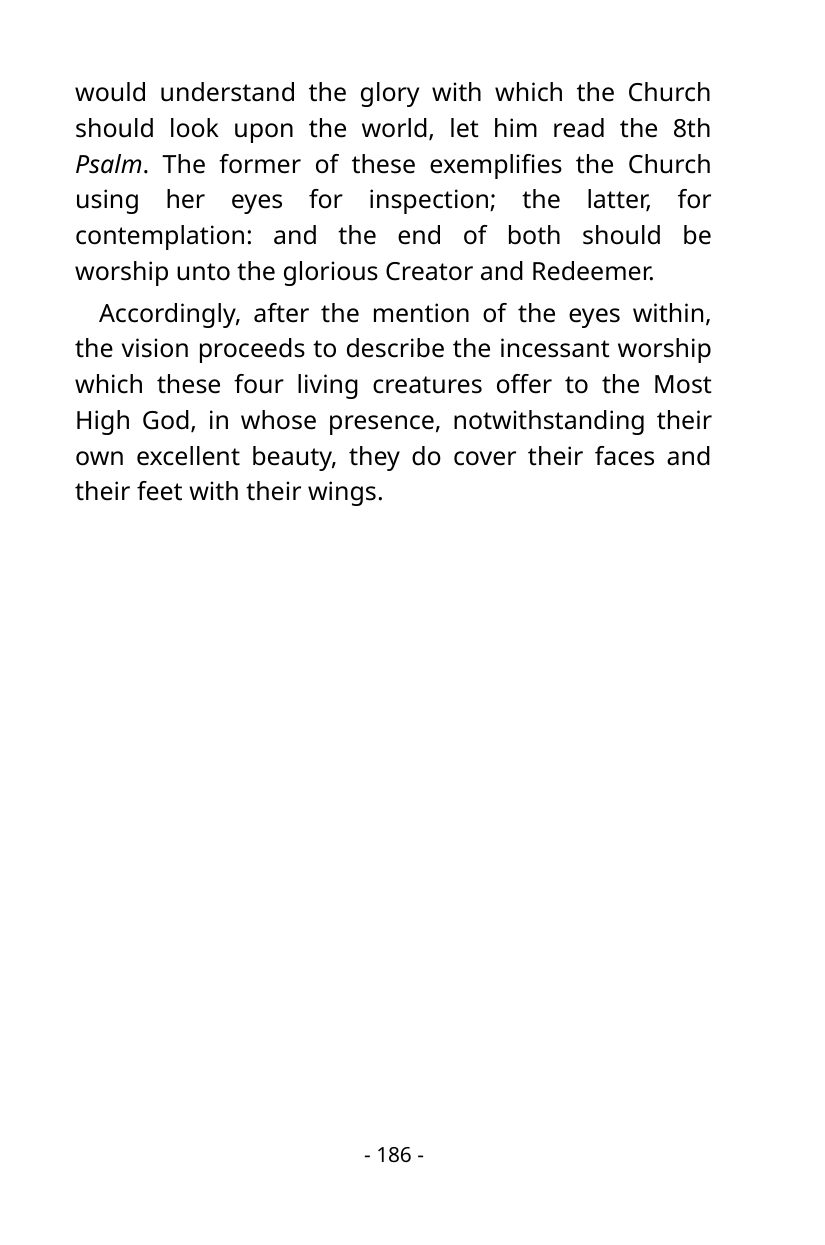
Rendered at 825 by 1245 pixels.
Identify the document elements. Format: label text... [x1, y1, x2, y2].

text Accordingly, after the mention of the eyes within, the vision proceeds to describe the incessant worship which these four living creatures offer to the Most High God, in whose presence, notwithstanding their own excellent beauty, they do cover their faces and their feet with their wings. [75, 295, 712, 508]
text would understand the glory with which the Church should look upon the world, let him read the 8th Psalm. The former of these exemplifies the Church using her eyes for inspection; the latter, for contemplation: and the end of both should be worship unto the glorious Creator and Redeemer. [75, 75, 712, 288]
